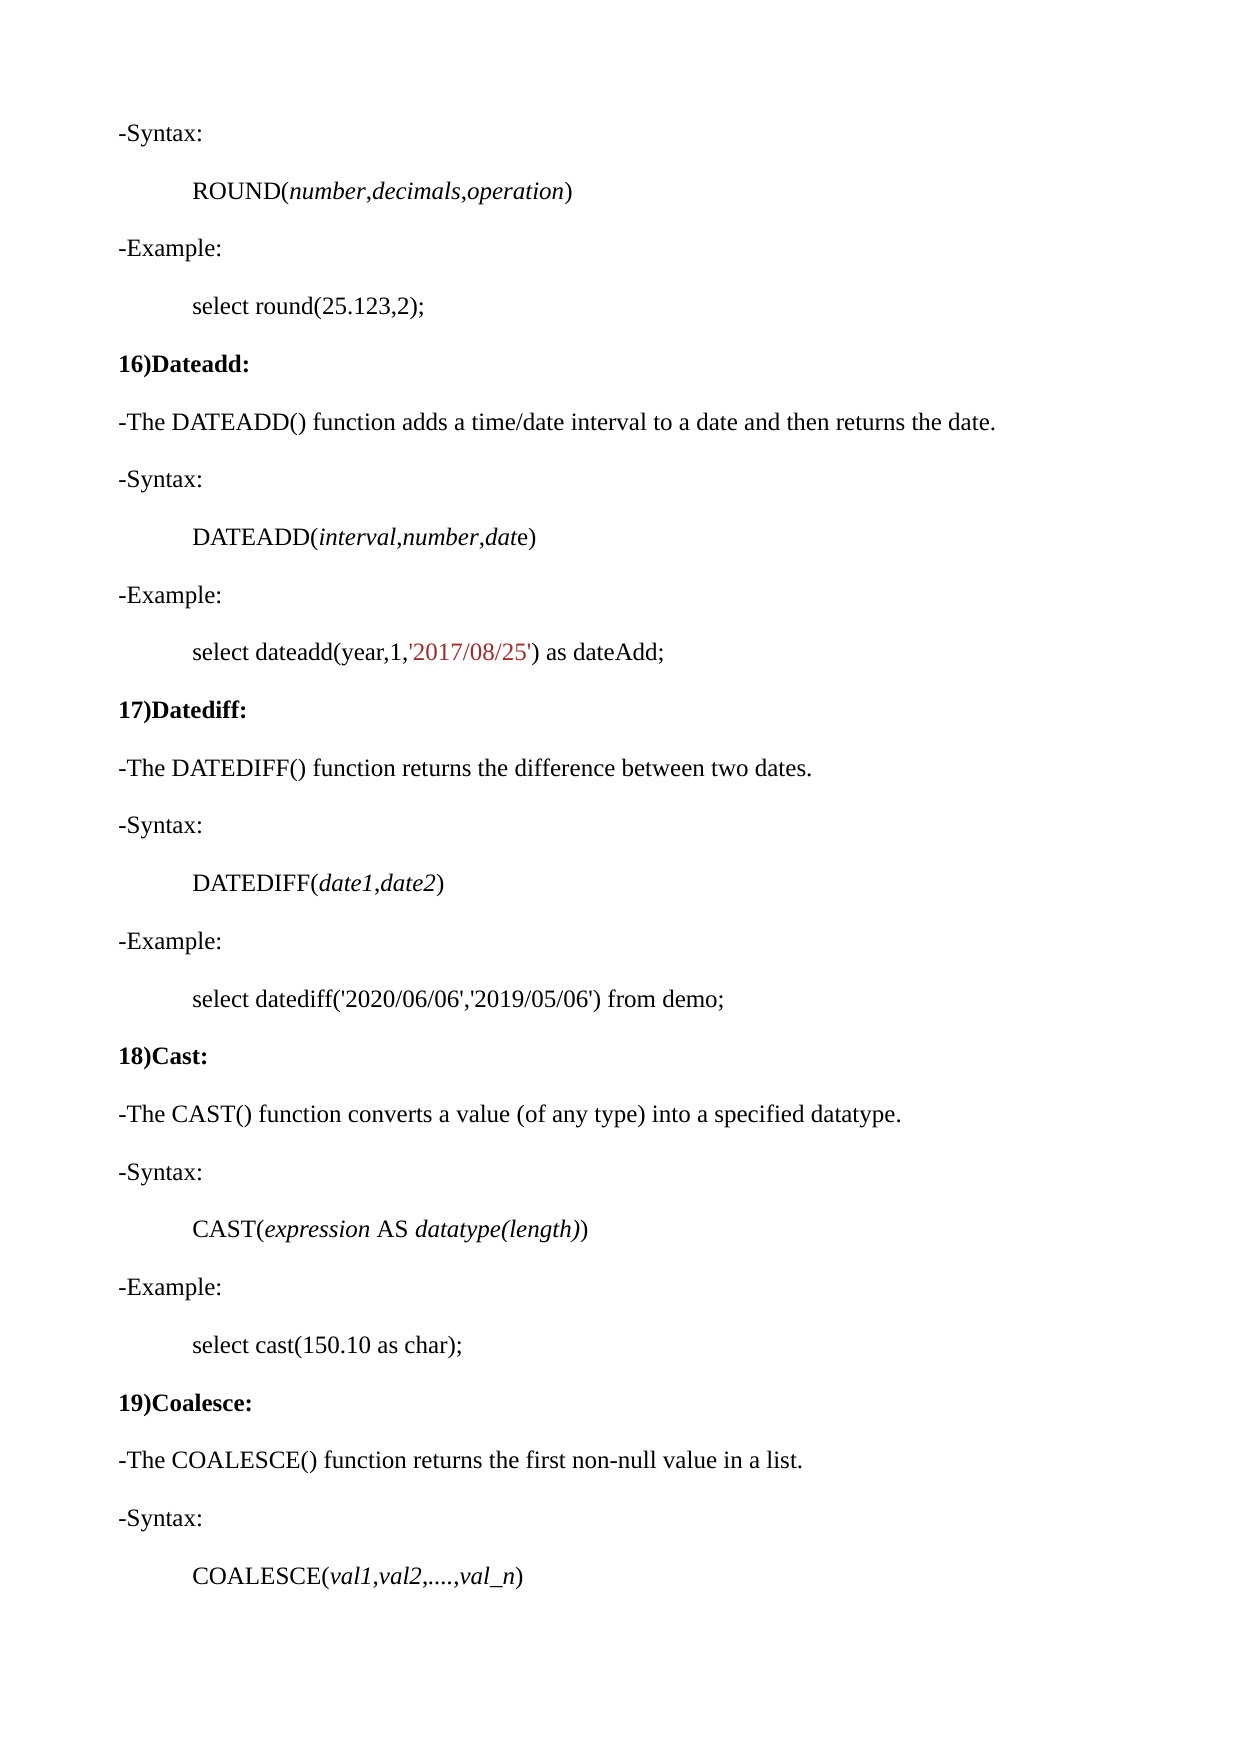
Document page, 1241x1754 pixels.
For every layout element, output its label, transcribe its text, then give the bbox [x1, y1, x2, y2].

text 16)Dateadd: [118, 349, 1122, 378]
text -Example: [118, 926, 1122, 955]
text 18)Cast: [118, 1041, 1122, 1070]
text -Syntax: [118, 464, 1122, 493]
text -Example: [118, 580, 1122, 608]
text select datediff('2020/06/06','2019/05/06') from demo; [118, 984, 1122, 1012]
text COALESCE(val1,val2,....,val_n) [118, 1561, 1122, 1589]
text DATEADD(interval,number,date) [118, 522, 1122, 551]
text -The DATEDIFF() function returns the difference between two dates. [118, 753, 1122, 782]
text -Example: [118, 1272, 1122, 1301]
text -Syntax: [118, 118, 1122, 147]
text select dateadd(year,1,'2017/08/25') as dateAdd; [118, 637, 1122, 666]
text CAST(expression AS datatype(length)) [118, 1214, 1122, 1243]
text 17)Datediff: [118, 695, 1122, 724]
text select cast(150.10 as char); [118, 1330, 1122, 1359]
text -The DATEADD() function adds a time/date interval to a date and then returns the date. [118, 407, 1122, 435]
text -Syntax: [118, 1157, 1122, 1186]
text DATEDIFF(date1,date2) [118, 868, 1122, 897]
text -The CAST() function converts a value (of any type) into a specified datatype. [118, 1099, 1122, 1128]
text 19)Coalesce: [118, 1388, 1122, 1416]
text -Syntax: [118, 1503, 1122, 1532]
text -Example: [118, 233, 1122, 262]
text -The COALESCE() function returns the first non-null value in a list. [118, 1445, 1122, 1474]
text -Syntax: [118, 811, 1122, 839]
text ROUND(number,decimals,operation) [118, 176, 1122, 204]
text select round(25.123,2); [118, 291, 1122, 320]
